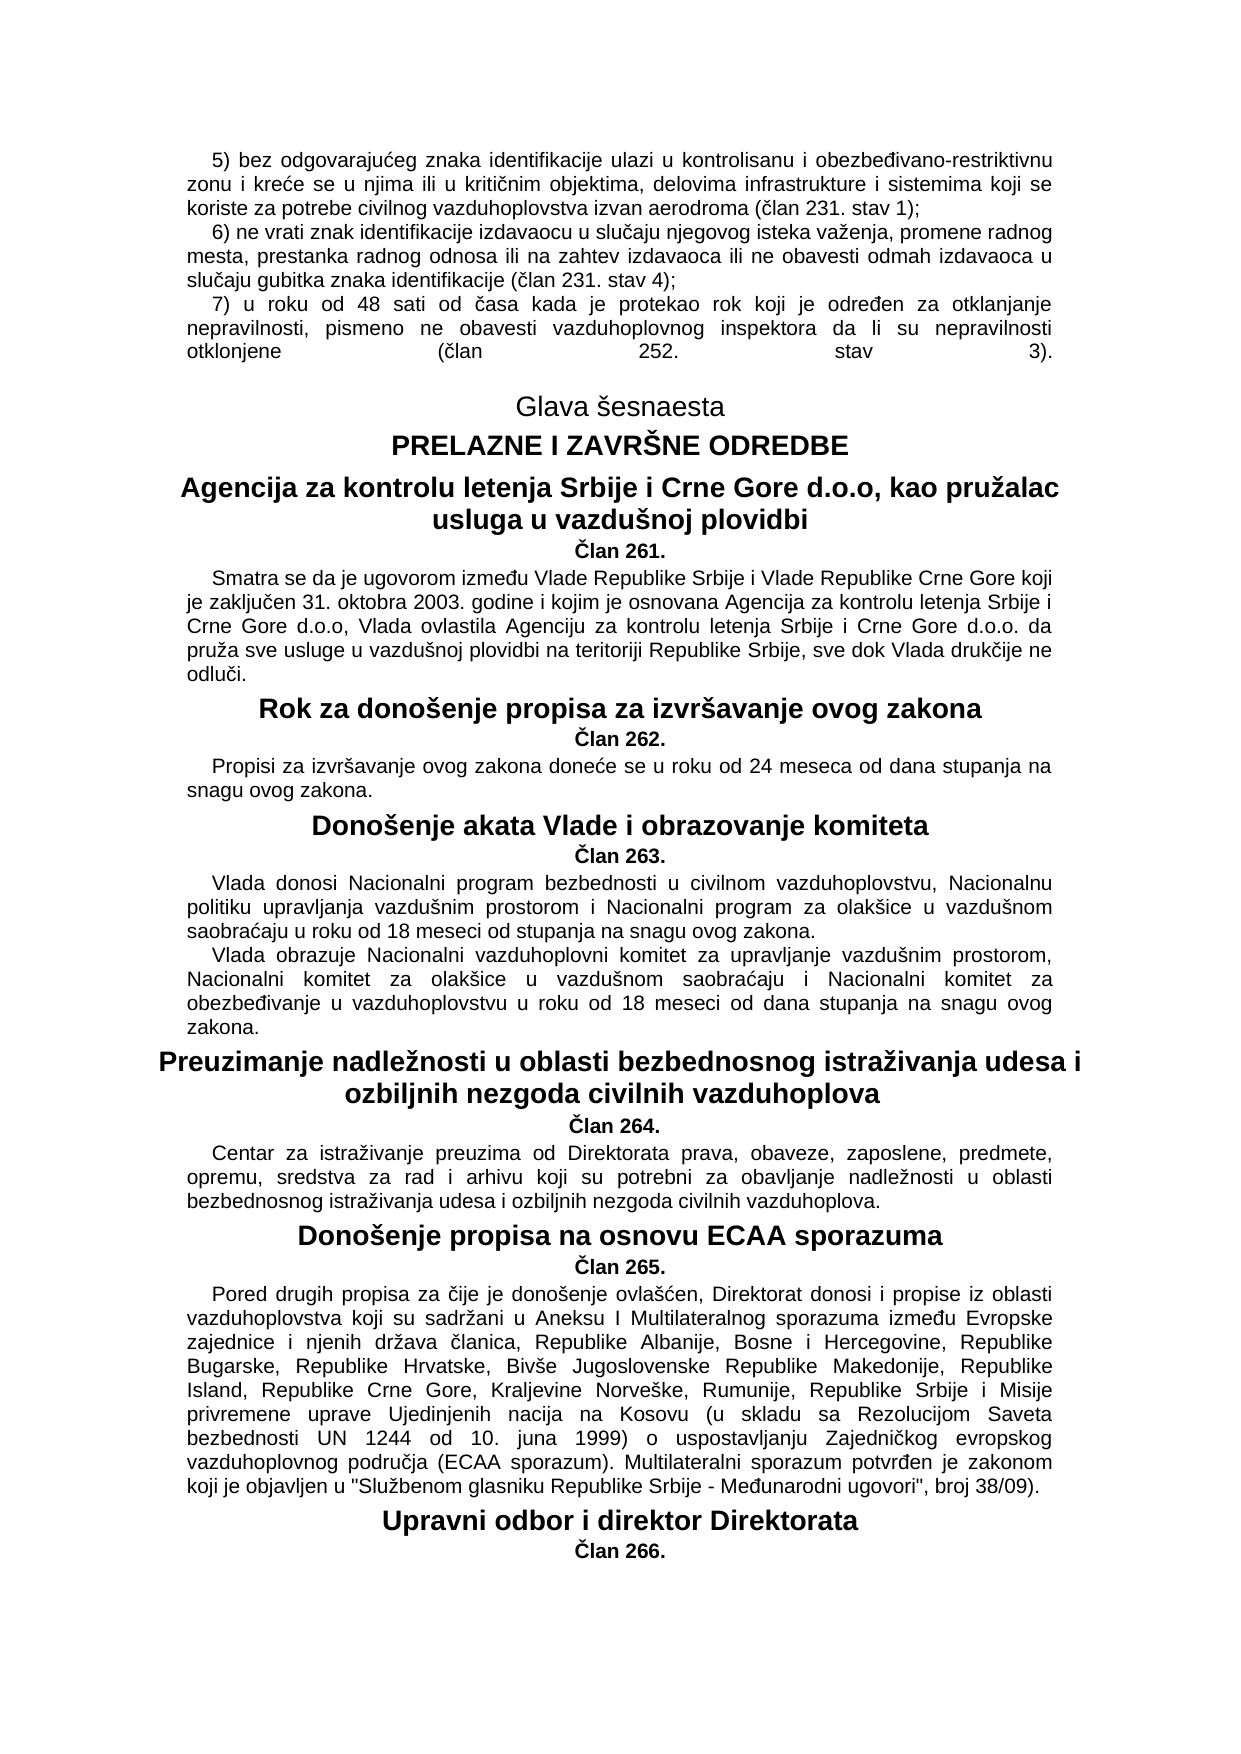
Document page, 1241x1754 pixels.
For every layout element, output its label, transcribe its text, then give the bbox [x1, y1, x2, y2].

text Donošenje propisa na osnovu ECAA sporazuma [148, 1219, 1093, 1252]
text 6) ne vrati znak identifikacije izdavaocu u slučaju njegovog isteka važenja, promene radnog mesta, prestanka radnog odnosa ili na zahtev izdavaoca ili ne obavesti odmah izdavaoca u slučaju gubitka znaka identifikacije (član 231. stav 4); [187, 219, 1053, 291]
text Vlada obrazuje Nacionalni vazduhoplovni komitet za upravljanje vazdušnim prostorom, Nacionalni komitet za olakšice u vazdušnom saobraćaju i Nacionalni komitet za obezbeđivanje u vazduhoplovstvu u roku od 18 meseci od dana stupanja na snagu ovog zakona. [187, 943, 1053, 1039]
text Vlada donosi Nacionalni program bezbednosti u civilnom vazduhoplovstvu, Nacionalnu politiku upravljanja vazdušnim prostorom i Nacionalni program za olakšice u vazdušnom saobraćaju u roku od 18 meseci od stupanja na snagu ovog zakona. [187, 871, 1053, 943]
text PRELAZNE I ZAVRŠNE ODREDBE [171, 429, 1069, 461]
text Član 263. [148, 844, 1093, 868]
text Upravni odbor i direktor Direktorata [148, 1504, 1093, 1536]
text Pored drugih propisa za čije je donošenje ovlašćen, Direktorat donosi i propise iz oblasti vazduhoplovstva koji su sadržani u Aneksu I Multilateralnog sporazuma između Evropske zajednice i njenih država članica, Republike Albanije, Bosne i Hercegovine, Republike Bugarske, Republike Hrvatske, Bivše Jugoslovenske Republike Makedonije, Republike Island, Republike Crne Gore, Kraljevine Norveške, Rumunije, Republike Srbije i Misije privremene uprave Ujedinjenih nacija na Kosovu (u skladu sa Rezolucijom Saveta bezbednosti UN 1244 od 10. juna 1999) o uspostavljanju Zajedničkog evropskog vazduhoplovnog područja (ECAA sporazum). Multilateralni sporazum potvrđen je zakonom koji je objavljen u "Službenom glasniku Republike Srbije - Međunarodni ugovori", broj 38/09). [187, 1282, 1053, 1498]
text Rok za donošenje propisa za izvršavanje ovog zakona [148, 692, 1093, 724]
text Preuzimanje nadležnosti u oblasti bezbednosnog istraživanja udesa i ozbiljnih nezgoda civilnih vazduhoplova ﻿ [148, 1045, 1093, 1111]
text Član 265. [148, 1255, 1093, 1279]
text Smatra se da je ugovorom između Vlade Republike Srbije i Vlade Republike Crne Gore koji je zaključen 31. oktobra 2003. godine i kojim je osnovana Agencija za kontrolu letenja Srbije i Crne Gore d.o.o, Vlada ovlastila Agenciju za kontrolu letenja Srbije i Crne Gore d.o.o. da pruža sve usluge u vazdušnoj plovidbi na teritoriji Republike Srbije, sve dok Vlada drukčije ne odluči. [187, 566, 1053, 686]
text Glava šesnaesta [148, 390, 1093, 423]
text Propisi za izvršavanje ovog zakona doneće se u roku od 24 meseca od dana stupanja na snagu ovog zakona. [187, 754, 1053, 802]
text 7) u roku od 48 sati od časa kada je protekao rok koji je određen za otklanjanje nepravilnosti, pismeno ne obavesti vazduhoplovnog inspektora da li su nepravilnosti otklonjene (član 252. stav 3). [187, 291, 1053, 387]
text Član 261. [148, 539, 1093, 563]
text Član 266. [148, 1539, 1093, 1563]
text Član 262. [148, 727, 1093, 751]
text Član 264. ﻿ [148, 1114, 1093, 1138]
text 5) bez odgovarajućeg znaka identifikacije ulazi u kontrolisanu i obezbeđivano-restriktivnu zonu i kreće se u njima ili u kritičnim objektima, delovima infrastrukture i sistemima koji se koriste za potrebe civilnog vazduhoplovstva izvan aerodroma (član 231. stav 1); [187, 148, 1053, 219]
text Donošenje akata Vlade i obrazovanje komiteta [148, 808, 1093, 841]
text Agencija za kontrolu letenja Srbije i Crne Gore d.o.o, kao pružalac usluga u vazdušnoj plovidbi [148, 471, 1093, 536]
text Centar za istraživanje preuzima od Direktorata prava, obaveze, zaposlene, predmete, opremu, sredstva za rad i arhivu koji su potrebni za obavljanje nadležnosti u oblasti bezbednosnog istraživanja udesa i ozbiljnih nezgoda civilnih vazduhoplova. [187, 1141, 1053, 1213]
